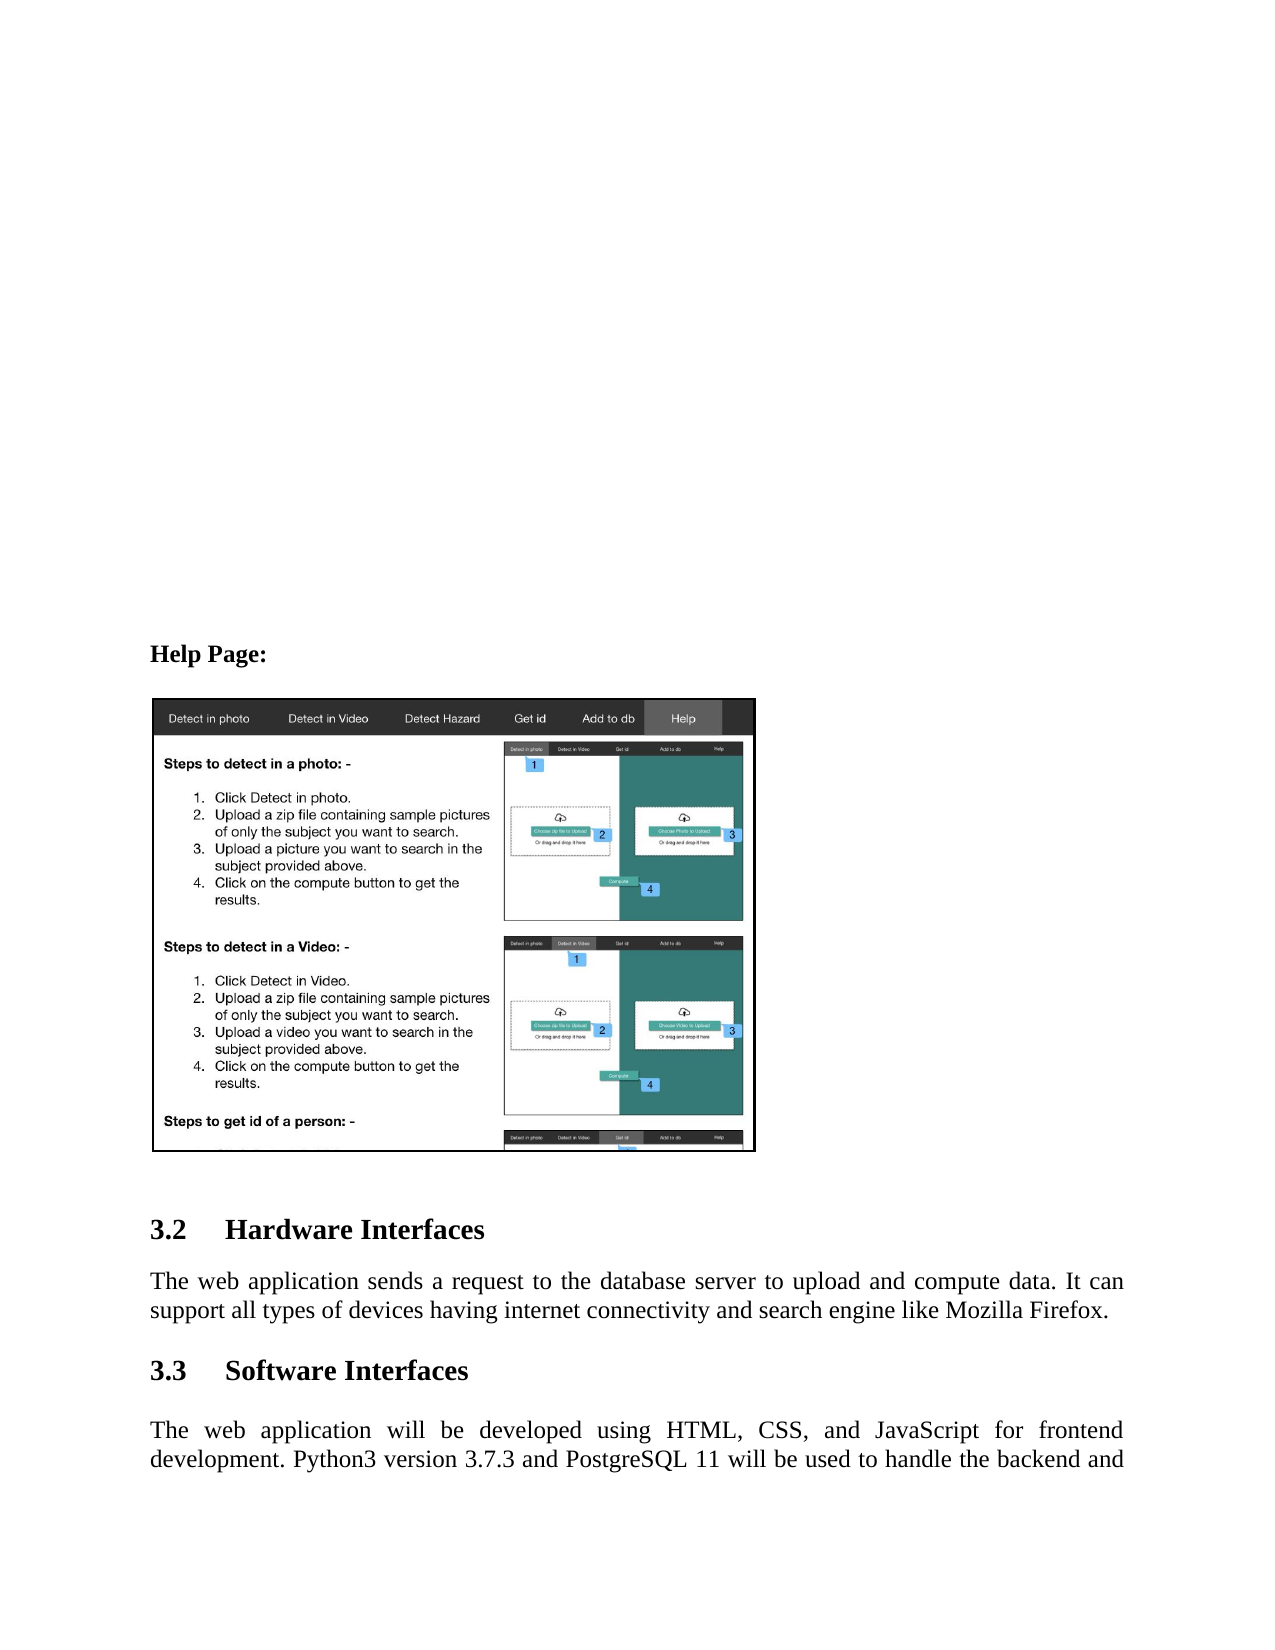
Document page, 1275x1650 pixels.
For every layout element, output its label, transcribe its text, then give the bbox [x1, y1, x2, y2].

text The web application will be developed using HTML, CSS, and JavaScript for frontend development. Python3 version 3.7.3 and PostgreSQL 11 will be used to handle the backend and [150, 1416, 1125, 1473]
list Hardware Interfaces [150, 1212, 1125, 1245]
subtitle Software Interfaces [150, 1353, 1125, 1386]
picture [154, 700, 753, 1150]
text Help Page: [150, 639, 1125, 667]
text The web application sends a request to the database server to upload and compute data. It can support all types of devices having internet connectivity and search engine like Mozilla Firefox. [150, 1266, 1125, 1324]
